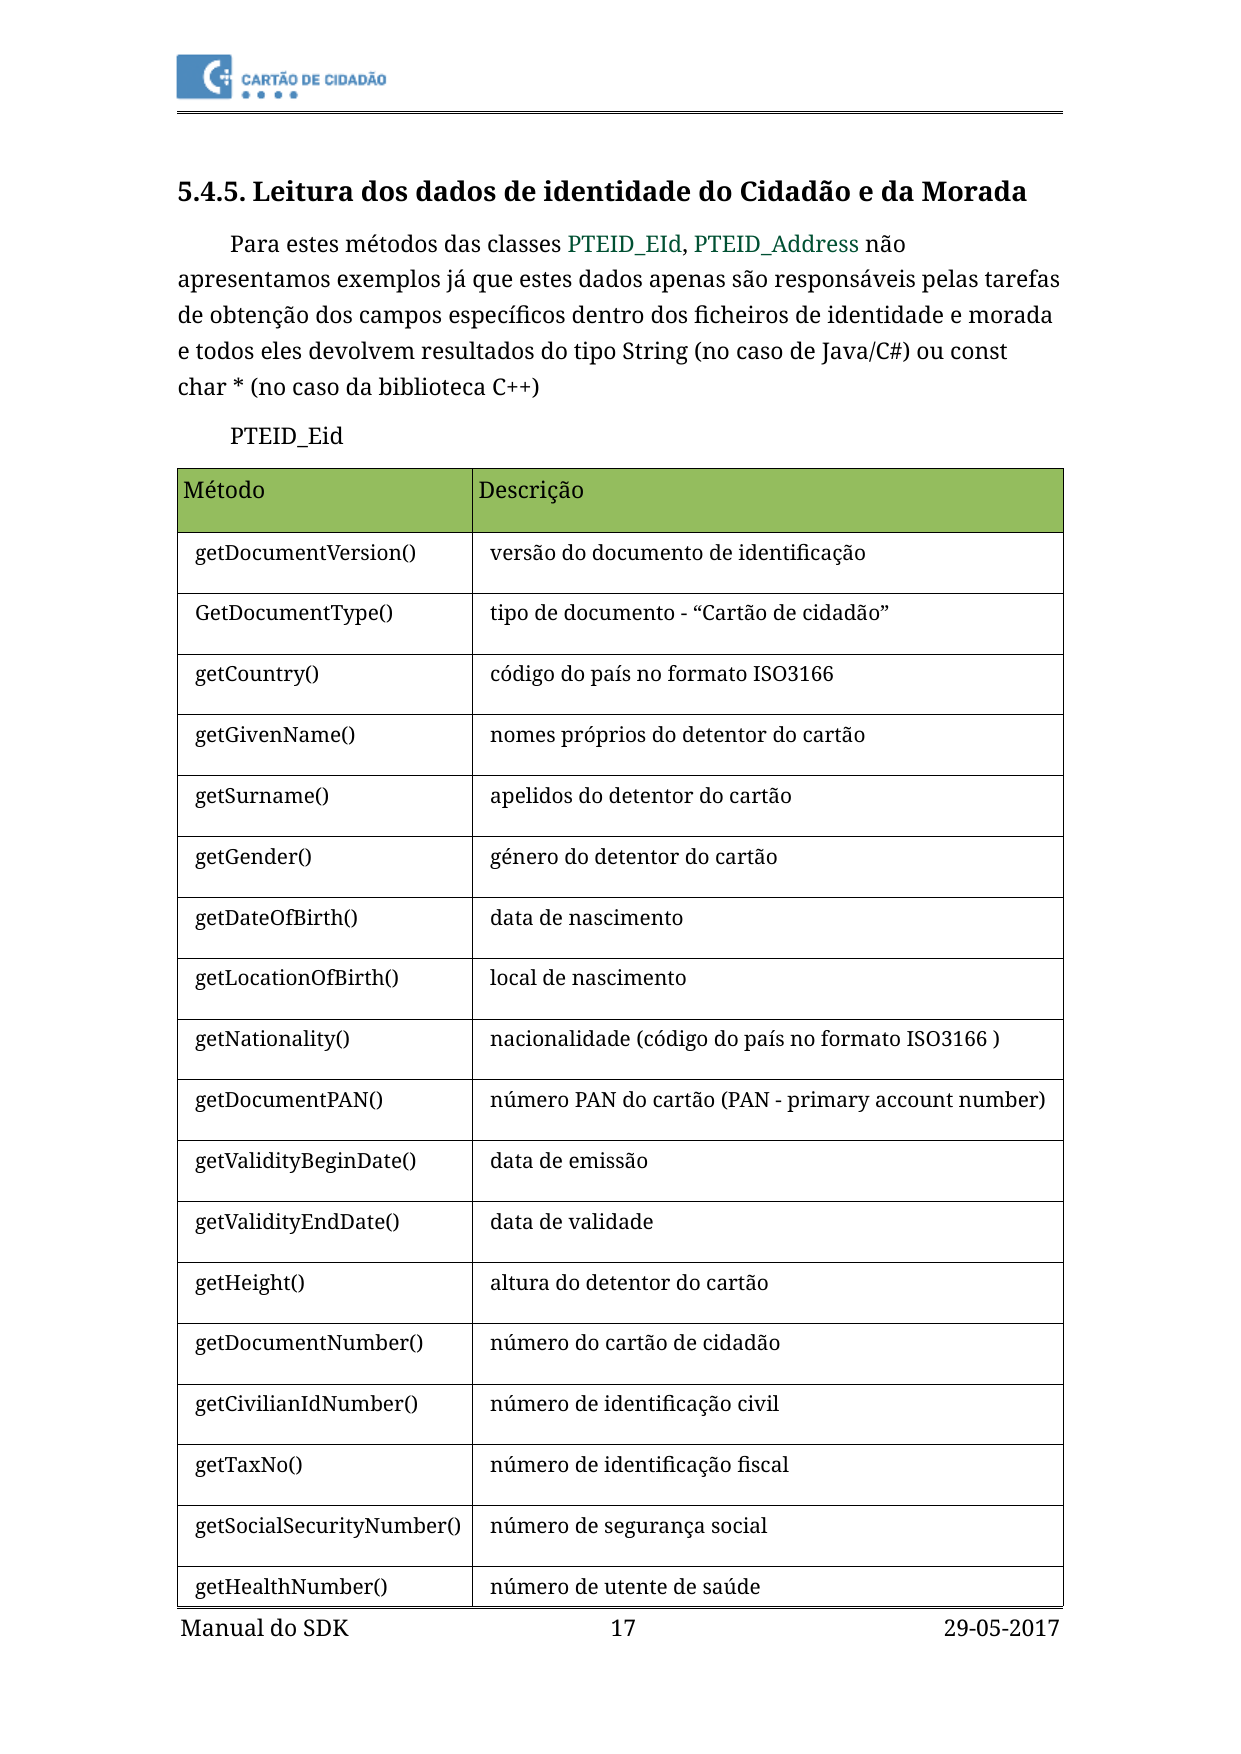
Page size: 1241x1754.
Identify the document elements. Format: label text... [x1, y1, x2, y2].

table_cell getCountry() [178, 655, 472, 714]
table_cell getValidityEndDate() [178, 1202, 472, 1262]
table_cell número de identificação fiscal [473, 1445, 1063, 1505]
table_cell getNationality() [178, 1020, 472, 1079]
picture [174, 49, 428, 106]
table_cell género do detentor do cartão [473, 837, 1063, 897]
table_cell getDateOfBirth() [178, 898, 472, 958]
table_header Método [178, 469, 472, 532]
table_cell getGivenName() [178, 715, 472, 775]
text Para estes métodos das classes PTEID_EId, PTEID_Address não apresentamos exemplos já que estes dados apenas são responsáveis pelas tarefas de obtenção dos campos específicos dentro dos ficheiros de identidade e morada e todos eles devolvem resultados do tipo String (no caso de Java/C#) ou const char * (no caso da biblioteca C++) [177, 227, 1063, 402]
table_cell número do cartão de cidadão [473, 1324, 1063, 1383]
table_cell data de nascimento [473, 898, 1063, 958]
table_cell getDocumentVersion() [178, 533, 472, 593]
subtitle Leitura dos dados de identidade do Cidadão e da Morada [177, 173, 1063, 209]
table_cell versão do documento de identificação [473, 533, 1063, 593]
table_cell getHealthNumber() [178, 1567, 472, 1606]
table_cell número PAN do cartão (PAN - primary account number) [473, 1080, 1063, 1140]
table_cell getHeight() [178, 1263, 472, 1323]
table_cell local de nascimento [473, 959, 1063, 1018]
table_cell data de validade [473, 1202, 1063, 1262]
table_cell tipo de documento - “Cartão de cidadão” [473, 594, 1063, 653]
table_cell getLocationOfBirth() [178, 959, 472, 1018]
table_cell getTaxNo() [178, 1445, 472, 1505]
text PTEID_Eid [177, 420, 1063, 451]
table_cell código do país no formato ISO3166 [473, 655, 1063, 714]
table_cell getSurname() [178, 776, 472, 836]
table_cell getDocumentPAN() [178, 1080, 472, 1140]
table_cell número de utente de saúde [473, 1567, 1063, 1606]
table_cell getCivilianIdNumber() [178, 1385, 472, 1444]
table_cell número de identificação civil [473, 1385, 1063, 1444]
table_cell nacionalidade (código do país no formato ISO3166 ) [473, 1020, 1063, 1079]
table_header Descrição [473, 469, 1063, 532]
table_cell getGender() [178, 837, 472, 897]
table_cell nomes próprios do detentor do cartão [473, 715, 1063, 775]
table_cell getValidityBeginDate() [178, 1141, 472, 1201]
table_cell GetDocumentType() [178, 594, 472, 653]
table_cell getSocialSecurityNumber() [178, 1506, 472, 1566]
table_cell número de segurança social [473, 1506, 1063, 1566]
table_cell apelidos do detentor do cartão [473, 776, 1063, 836]
table_cell getDocumentNumber() [178, 1324, 472, 1383]
table_cell altura do detentor do cartão [473, 1263, 1063, 1323]
table_cell data de emissão [473, 1141, 1063, 1201]
